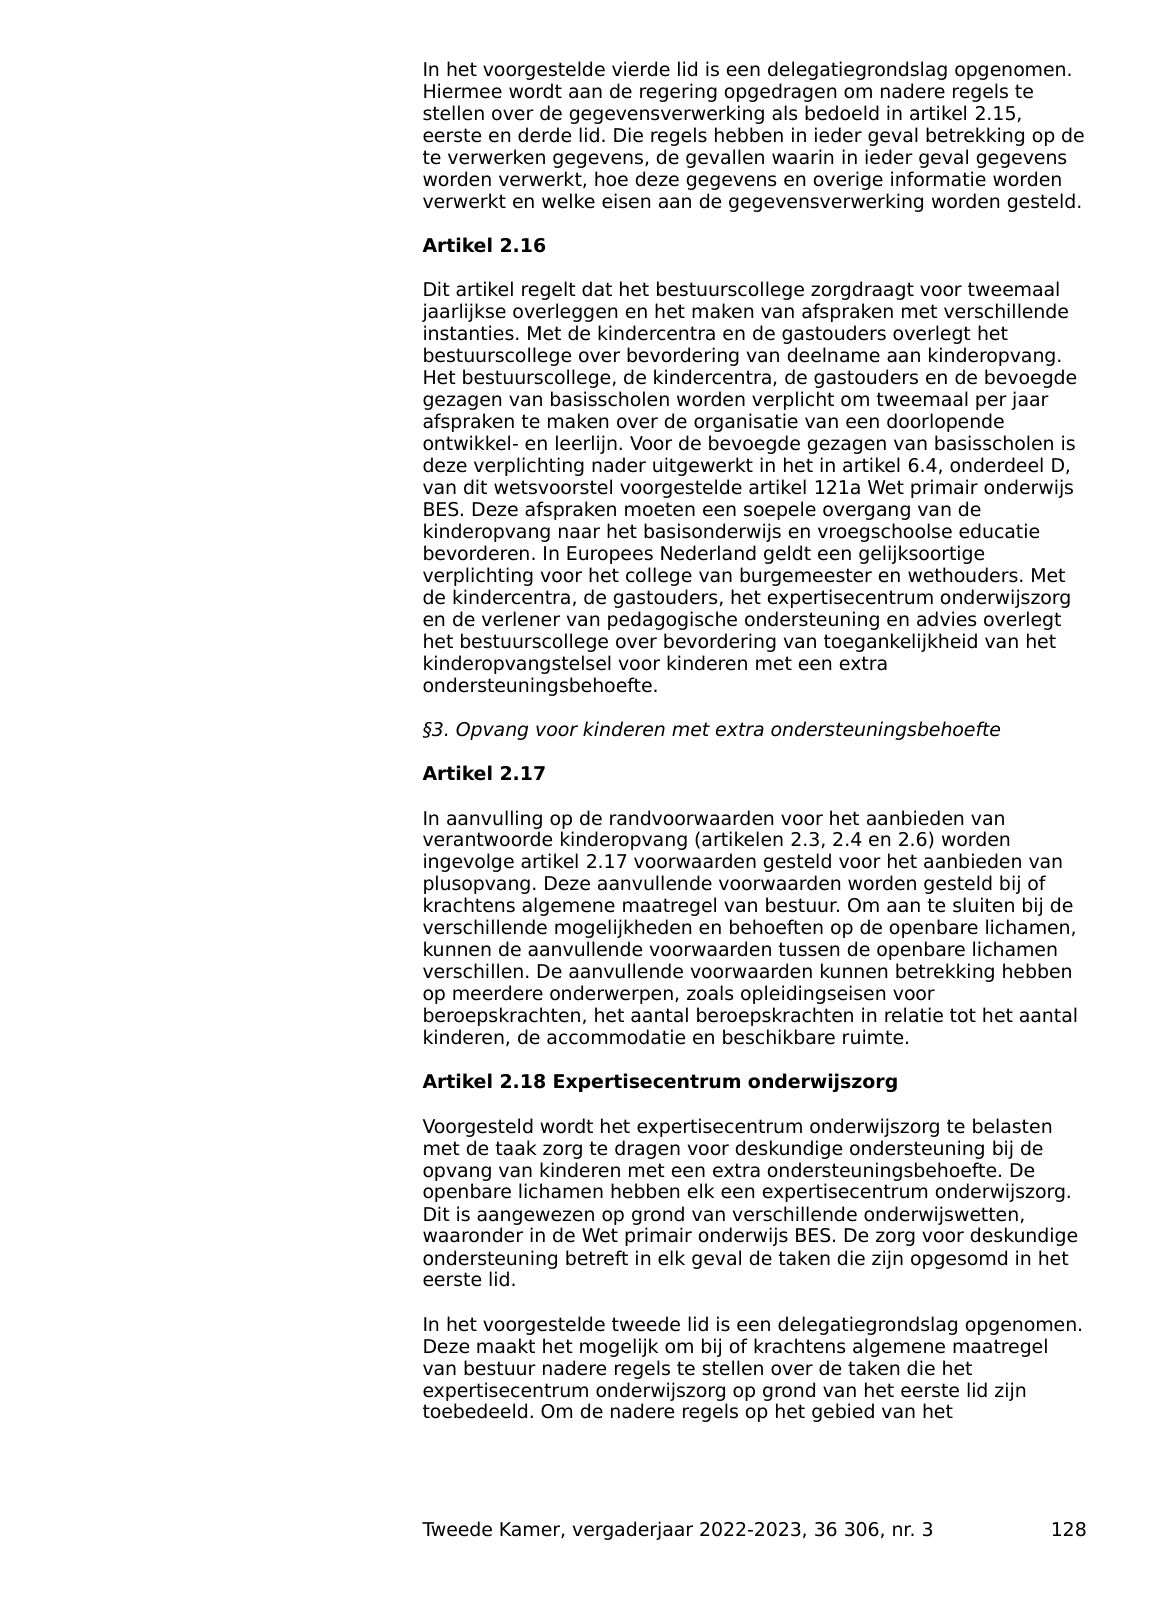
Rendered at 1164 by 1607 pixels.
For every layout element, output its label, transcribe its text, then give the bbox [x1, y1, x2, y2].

subtitle Artikel 2.16 [422, 235, 1087, 257]
text Voorgesteld wordt het expertisecentrum onderwijszorg te belasten met de taak zorg te dragen voor deskundige ondersteuning bij de opvang van kinderen met een extra ondersteuningsbehoefte. De openbare lichamen hebben elk een expertisecentrum onderwijszorg. Dit is aangewezen op grond van verschillende onderwijswetten, waaronder in de Wet primair onderwijs BES. De zorg voor deskundige ondersteuning betreft in elk geval de taken die zijn opgesomd in het eerste lid. [422, 1116, 1087, 1291]
text In het voorgestelde tweede lid is een delegatiegrondslag opgenomen. Deze maakt het mogelijk om bij of krachtens algemene maatregel van bestuur nadere regels te stellen over de taken die het expertisecentrum onderwijszorg op grond van het eerste lid zijn toebedeeld. Om de nadere regels op het gebied van het [422, 1313, 1087, 1423]
subtitle §3. Opvang voor kinderen met extra ondersteuningsbehoefte [422, 719, 1087, 741]
subtitle Artikel 2.18 Expertisecentrum onderwijszorg [422, 1071, 1087, 1093]
text Dit artikel regelt dat het bestuurscollege zorgdraagt voor tweemaal jaarlijkse overleggen en het maken van afspraken met verschillende instanties. Met de kindercentra en de gastouders overlegt het bestuurscollege over bevordering van deelname aan kinderopvang. Het bestuurscollege, de kindercentra, de gastouders en de bevoegde gezagen van basisscholen worden verplicht om tweemaal per jaar afspraken te maken over de organisatie van een doorlopende ontwikkel- en leerlijn. Voor de bevoegde gezagen van basisscholen is deze verplichting nader uitgewerkt in het in artikel 6.4, onderdeel D, van dit wetsvoorstel voorgestelde artikel 121a Wet primair onderwijs BES. Deze afspraken moeten een soepele overgang van de kinderopvang naar het basisonderwijs en vroegschoolse educatie bevorderen. In Europees Nederland geldt een gelijksoortige verplichting voor het college van burgemeester en wethouders. Met de kindercentra, de gastouders, het expertisecentrum onderwijszorg en de verlener van pedagogische ondersteuning en advies overlegt het bestuurscollege over bevordering van toegankelijkheid van het kinderopvangstelsel voor kinderen met een extra ondersteuningsbehoefte. [422, 279, 1087, 697]
subtitle Artikel 2.17 [422, 763, 1087, 785]
text In het voorgestelde vierde lid is een delegatiegrondslag opgenomen. Hiermee wordt aan de regering opgedragen om nadere regels te stellen over de gegevensverwerking als bedoeld in artikel 2.15, eerste en derde lid. Die regels hebben in ieder geval betrekking op de te verwerken gegevens, de gevallen waarin in ieder geval gegevens worden verwerkt, hoe deze gegevens en overige informatie worden verwerkt en welke eisen aan de gegevensverwerking worden gesteld. [422, 59, 1087, 213]
text In aanvulling op de randvoorwaarden voor het aanbieden van verantwoorde kinderopvang (artikelen 2.3, 2.4 en 2.6) worden ingevolge artikel 2.17 voorwaarden gesteld voor het aanbieden van plusopvang. Deze aanvullende voorwaarden worden gesteld bij of krachtens algemene maatregel van bestuur. Om aan te sluiten bij de verschillende mogelijkheden en behoeften op de openbare lichamen, kunnen de aanvullende voorwaarden tussen de openbare lichamen verschillen. De aanvullende voorwaarden kunnen betrekking hebben op meerdere onderwerpen, zoals opleidingseisen voor beroepskrachten, het aantal beroepskrachten in relatie tot het aantal kinderen, de accommodatie en beschikbare ruimte. [422, 807, 1087, 1049]
